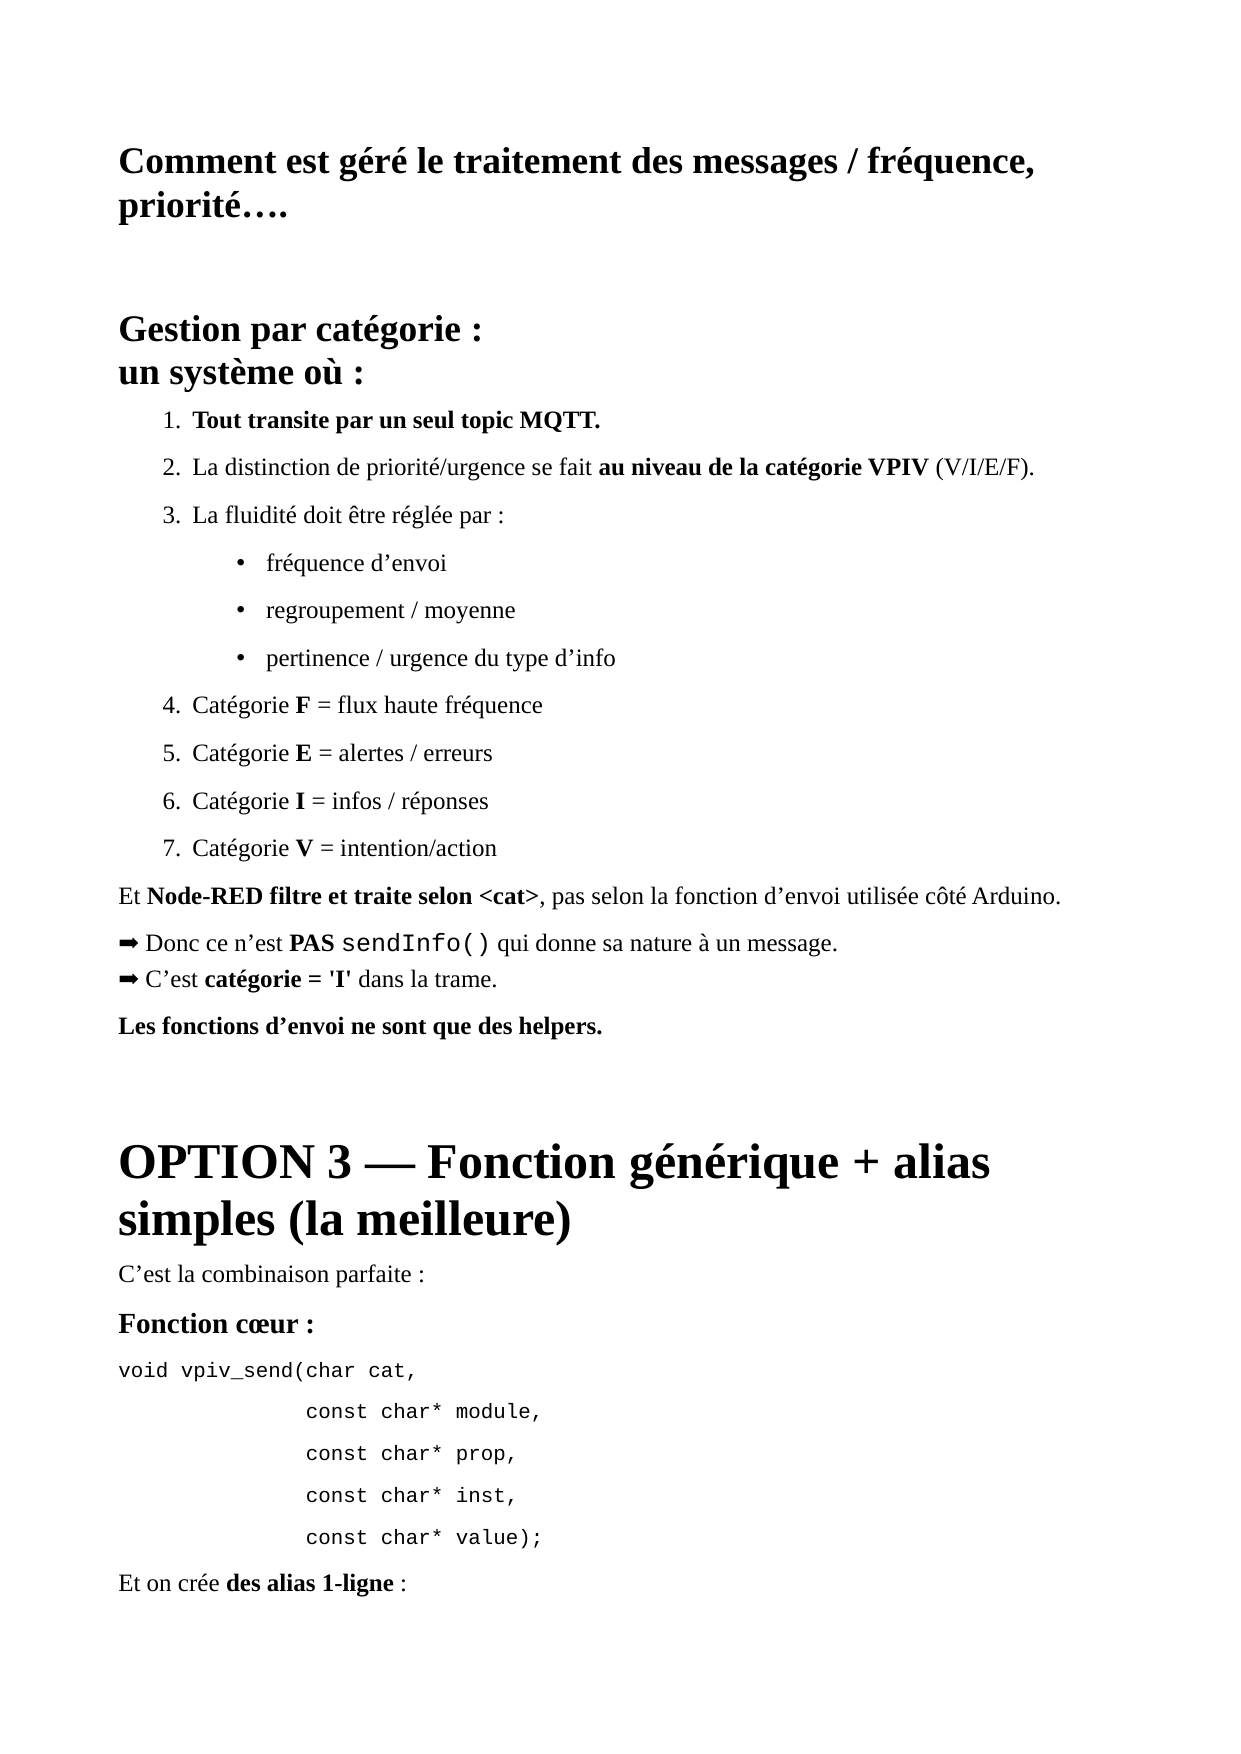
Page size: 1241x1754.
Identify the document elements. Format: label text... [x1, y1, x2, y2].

subtitle OPTION 3 — Fonction générique + alias simples (la meilleure) [118, 1131, 1122, 1246]
subtitle Fonction cœur : [118, 1307, 1122, 1340]
text Les fonctions d’envoi ne sont que des helpers. [118, 1011, 1122, 1040]
text const char* inst, [118, 1485, 1122, 1509]
text Et on crée des alias 1-ligne : [118, 1568, 1122, 1597]
list Catégorie V = intention/action [162, 833, 1122, 862]
list pertinence / urgence du type d’info [236, 643, 1122, 672]
text const char* value); [118, 1527, 1122, 1550]
list La distinction de priorité/urgence se fait au niveau de la catégorie VPIV (V/I/E/F). [162, 452, 1122, 481]
list Catégorie E = alertes / erreurs [162, 738, 1122, 767]
text void vpiv_send(char cat, [118, 1360, 1122, 1383]
text ➡ Donc ce n’est PAS sendInfo() qui donne sa nature à un message. ➡ C’est catégorie = 'I' dans la trame. [118, 928, 1122, 992]
text Et Node-RED filtre et traite selon <cat>, pas selon la fonction d’envoi utilisée côté Arduino. [118, 881, 1122, 910]
list Catégorie I = infos / réponses [162, 786, 1122, 814]
list La fluidité doit être réglée par : [162, 500, 1122, 529]
list regroupement / moyenne [236, 595, 1122, 624]
text const char* prop, [118, 1443, 1122, 1467]
subtitle Gestion par catégorie : un système où : [118, 306, 1122, 392]
list fréquence d’envoi [236, 548, 1122, 576]
subtitle Comment est géré le traitement des messages / fréquence, priorité…. [118, 139, 1122, 225]
list Catégorie F = flux haute fréquence [162, 691, 1122, 719]
text C’est la combinaison parfaite : [118, 1259, 1122, 1288]
list Tout transite par un seul topic MQTT. [162, 405, 1122, 434]
text const char* module, [118, 1401, 1122, 1425]
